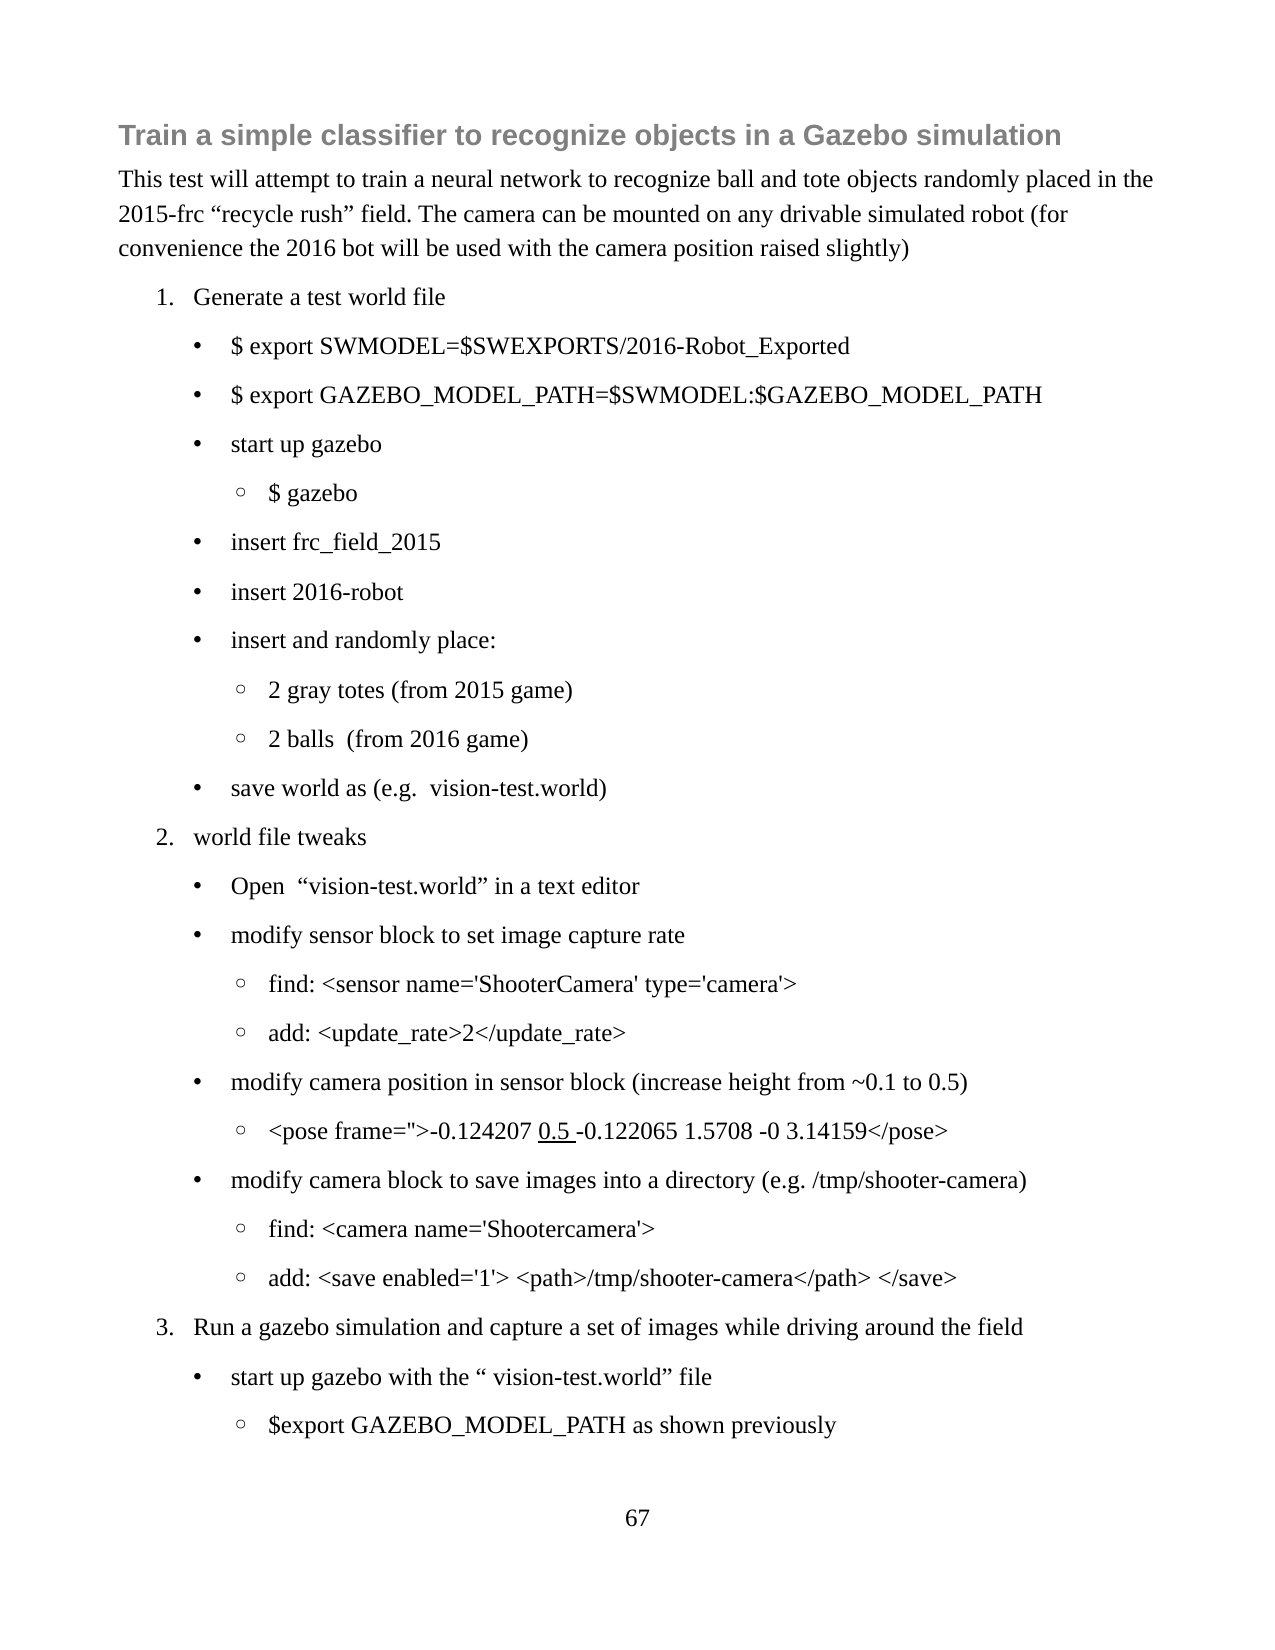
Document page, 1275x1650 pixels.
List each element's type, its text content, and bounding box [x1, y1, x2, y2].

list find: <sensor name='ShooterCamera' type='camera'> [231, 969, 1157, 998]
list modify camera position in sensor block (increase height from ~0.1 to 0.5) [193, 1067, 1157, 1096]
list 2 balls (from 2016 game) [231, 724, 1157, 752]
list add: <update_rate>2</update_rate> [231, 1018, 1157, 1047]
list 2 gray totes (from 2015 game) [231, 675, 1157, 703]
text This test will attempt to train a neural network to recognize ball and tote objects randomly placed in the 2015-frc “recycle rush” field. The camera can be mounted on any drivable simulated robot (for convenience the 2016 bot will be used with the camera position raised slightly) [118, 164, 1157, 262]
list insert 2016-robot [193, 577, 1157, 605]
list $ export SWMODEL=$SWEXPORTS/2016-Robot_Exported [193, 331, 1157, 360]
list start up gazebo with the “ vision-test.world” file [193, 1362, 1157, 1390]
list add: <save enabled='1'> <path>/tmp/shooter-camera</path> </save> [231, 1263, 1157, 1292]
list Generate a test world file [156, 282, 1157, 311]
list $export GAZEBO_MODEL_PATH as shown previously [231, 1411, 1157, 1439]
list start up gazebo [193, 429, 1157, 458]
list insert frc_field_2015 [193, 527, 1157, 556]
list save world as (e.g. vision-test.world) [193, 773, 1157, 802]
list <pose frame=''>-0.124207 0.5 -0.122065 1.5708 -0 3.14159</pose> [231, 1116, 1157, 1145]
list insert and randomly place: [193, 626, 1157, 654]
list modify sensor block to set image capture rate [193, 920, 1157, 949]
list modify camera block to save images into a directory (e.g. /tmp/shooter-camera) [193, 1165, 1157, 1194]
subtitle Train a simple classifier to recognize objects in a Gazebo simulation [118, 118, 1157, 152]
list $ export GAZEBO_MODEL_PATH=$SWMODEL:$GAZEBO_MODEL_PATH [193, 380, 1157, 409]
list find: <camera name='Shootercamera'> [231, 1214, 1157, 1243]
list $ gazebo [231, 478, 1157, 507]
list Open “vision-test.world” in a text editor [193, 871, 1157, 900]
list Run a gazebo simulation and capture a set of images while driving around the field [156, 1312, 1157, 1341]
list world file tweaks [156, 822, 1157, 851]
